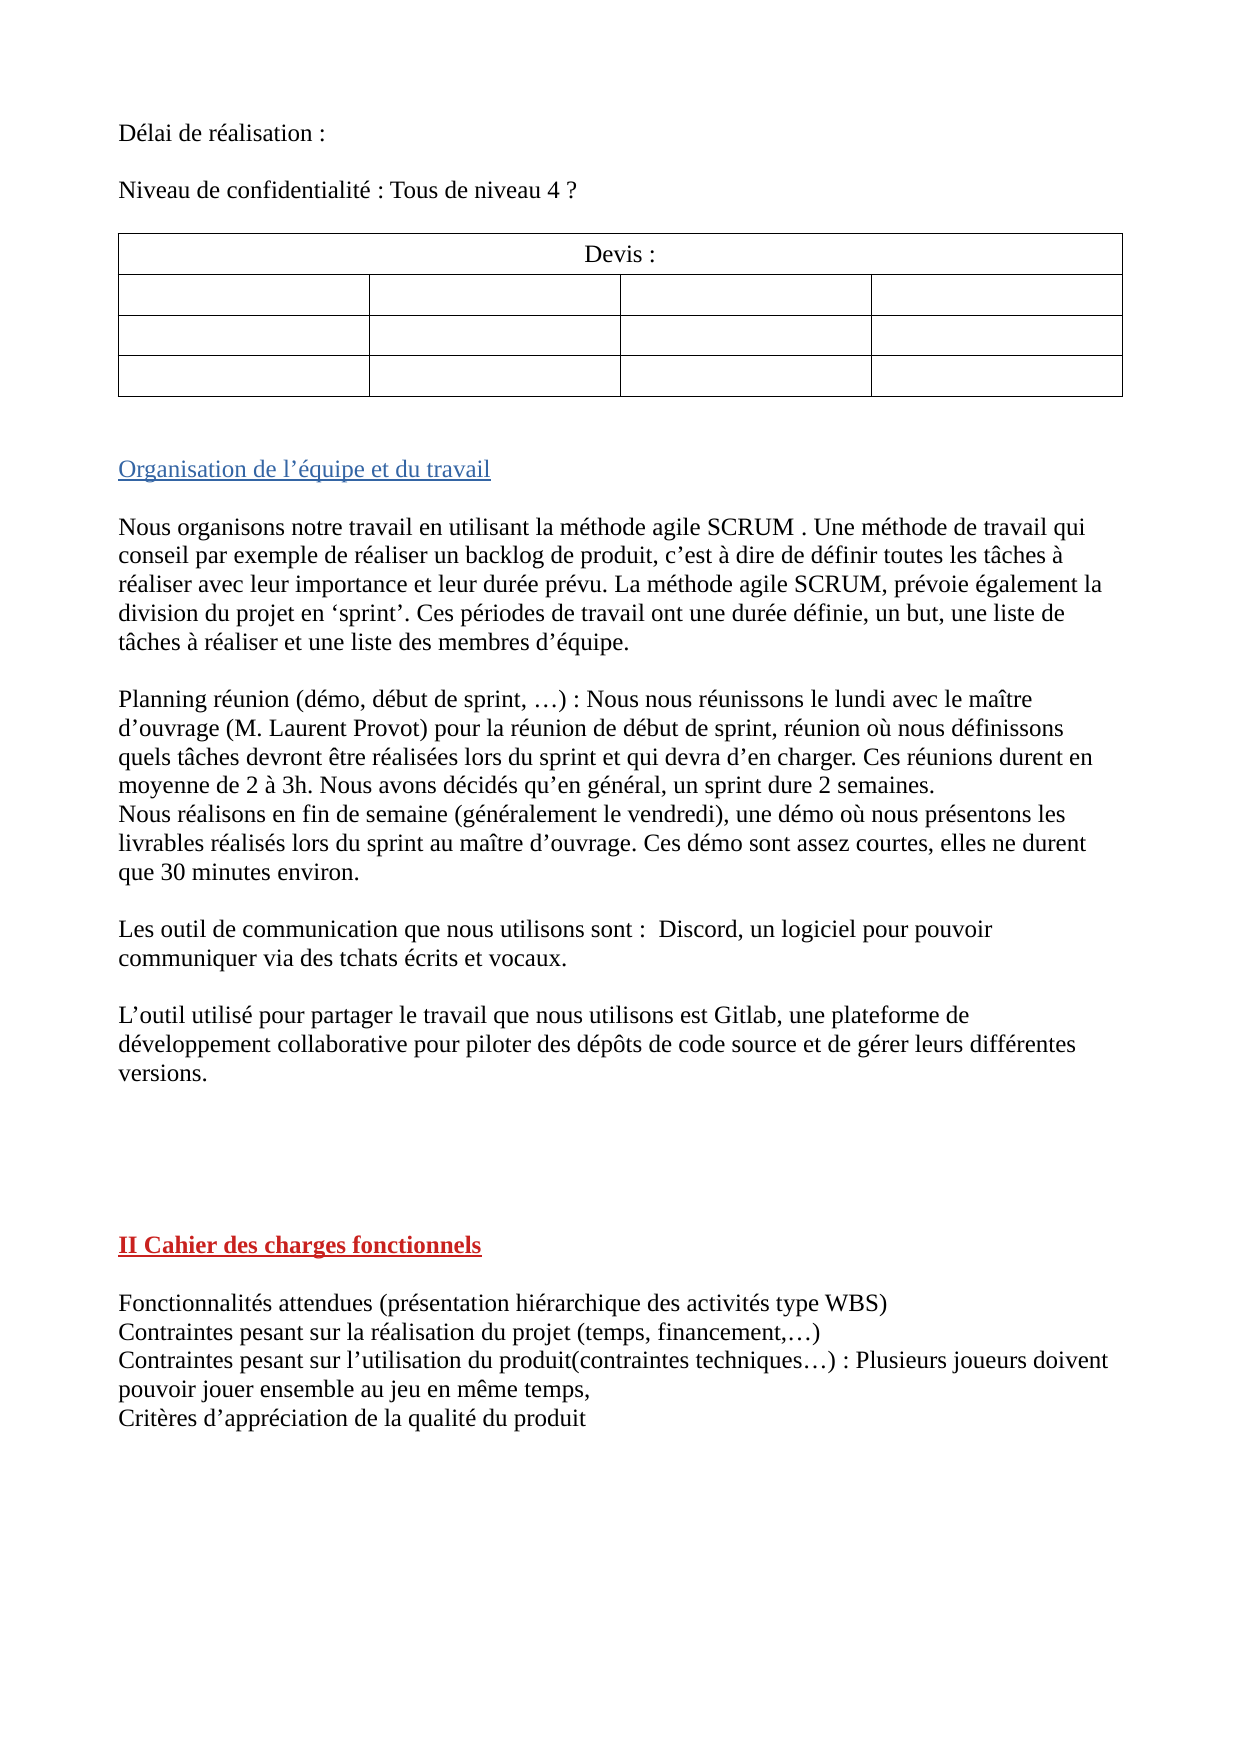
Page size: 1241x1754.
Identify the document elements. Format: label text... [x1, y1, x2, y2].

text Nous réalisons en fin de semaine (généralement le vendredi), une démo où nous présentons les livrables réalisés lors du sprint au maître d’ouvrage. Ces démo sont assez courtes, elles ne durent que 30 minutes environ. [118, 799, 1122, 885]
text Fonctionnalités attendues (présentation hiérarchique des activités type WBS) [118, 1288, 1122, 1317]
table_cell [621, 275, 871, 314]
table_header Devis : [119, 234, 1122, 274]
text Nous organisons notre travail en utilisant la méthode agile SCRUM . Une méthode de travail qui conseil par exemple de réaliser un backlog de produit, c’est à dire de définir toutes les tâches à réaliser avec leur importance et leur durée prévu. La méthode agile SCRUM, prévoie également la division du projet en ‘sprint’. Ces périodes de travail ont une durée définie, un but, une liste de tâches à réaliser et une liste des membres d’équipe. [118, 512, 1122, 655]
text Délai de réalisation : [118, 118, 1122, 147]
table_cell [119, 316, 369, 355]
text Les outil de communication que nous utilisons sont : Discord, un logiciel pour pouvoir communiquer via des tchats écrits et vocaux. [118, 914, 1122, 972]
table_cell [119, 275, 369, 314]
text II Cahier des charges fonctionnels [118, 1230, 1122, 1259]
table_cell [872, 275, 1122, 314]
table_cell [119, 356, 369, 396]
text Planning réunion (démo, début de sprint, …) : Nous nous réunissons le lundi avec le maître d’ouvrage (M. Laurent Provot) pour la réunion de début de sprint, réunion où nous définissons quels tâches devront être réalisées lors du sprint et qui devra d’en charger. Ces réunions durent en moyenne de 2 à 3h. Nous avons décidés qu’en général, un sprint dure 2 semaines. [118, 684, 1122, 799]
table_cell [621, 356, 871, 396]
table_cell [872, 316, 1122, 355]
table_cell [370, 356, 620, 396]
text Organisation de l’équipe et du travail [118, 454, 1122, 483]
text L’outil utilisé pour partager le travail que nous utilisons est Gitlab, une plateforme de développement collaborative pour piloter des dépôts de code source et de gérer leurs différentes versions. [118, 1000, 1122, 1087]
table_cell [370, 316, 620, 355]
text Contraintes pesant sur l’utilisation du produit(contraintes techniques…) : Plusieurs joueurs doivent pouvoir jouer ensemble au jeu en même temps, [118, 1345, 1122, 1403]
table_cell [621, 316, 871, 355]
table_cell [370, 275, 620, 314]
text Contraintes pesant sur la réalisation du projet (temps, financement,…) [118, 1317, 1122, 1345]
text Critères d’appréciation de la qualité du produit [118, 1403, 1122, 1432]
text Niveau de confidentialité : Tous de niveau 4 ? [118, 176, 1122, 204]
table_cell [872, 356, 1122, 396]
